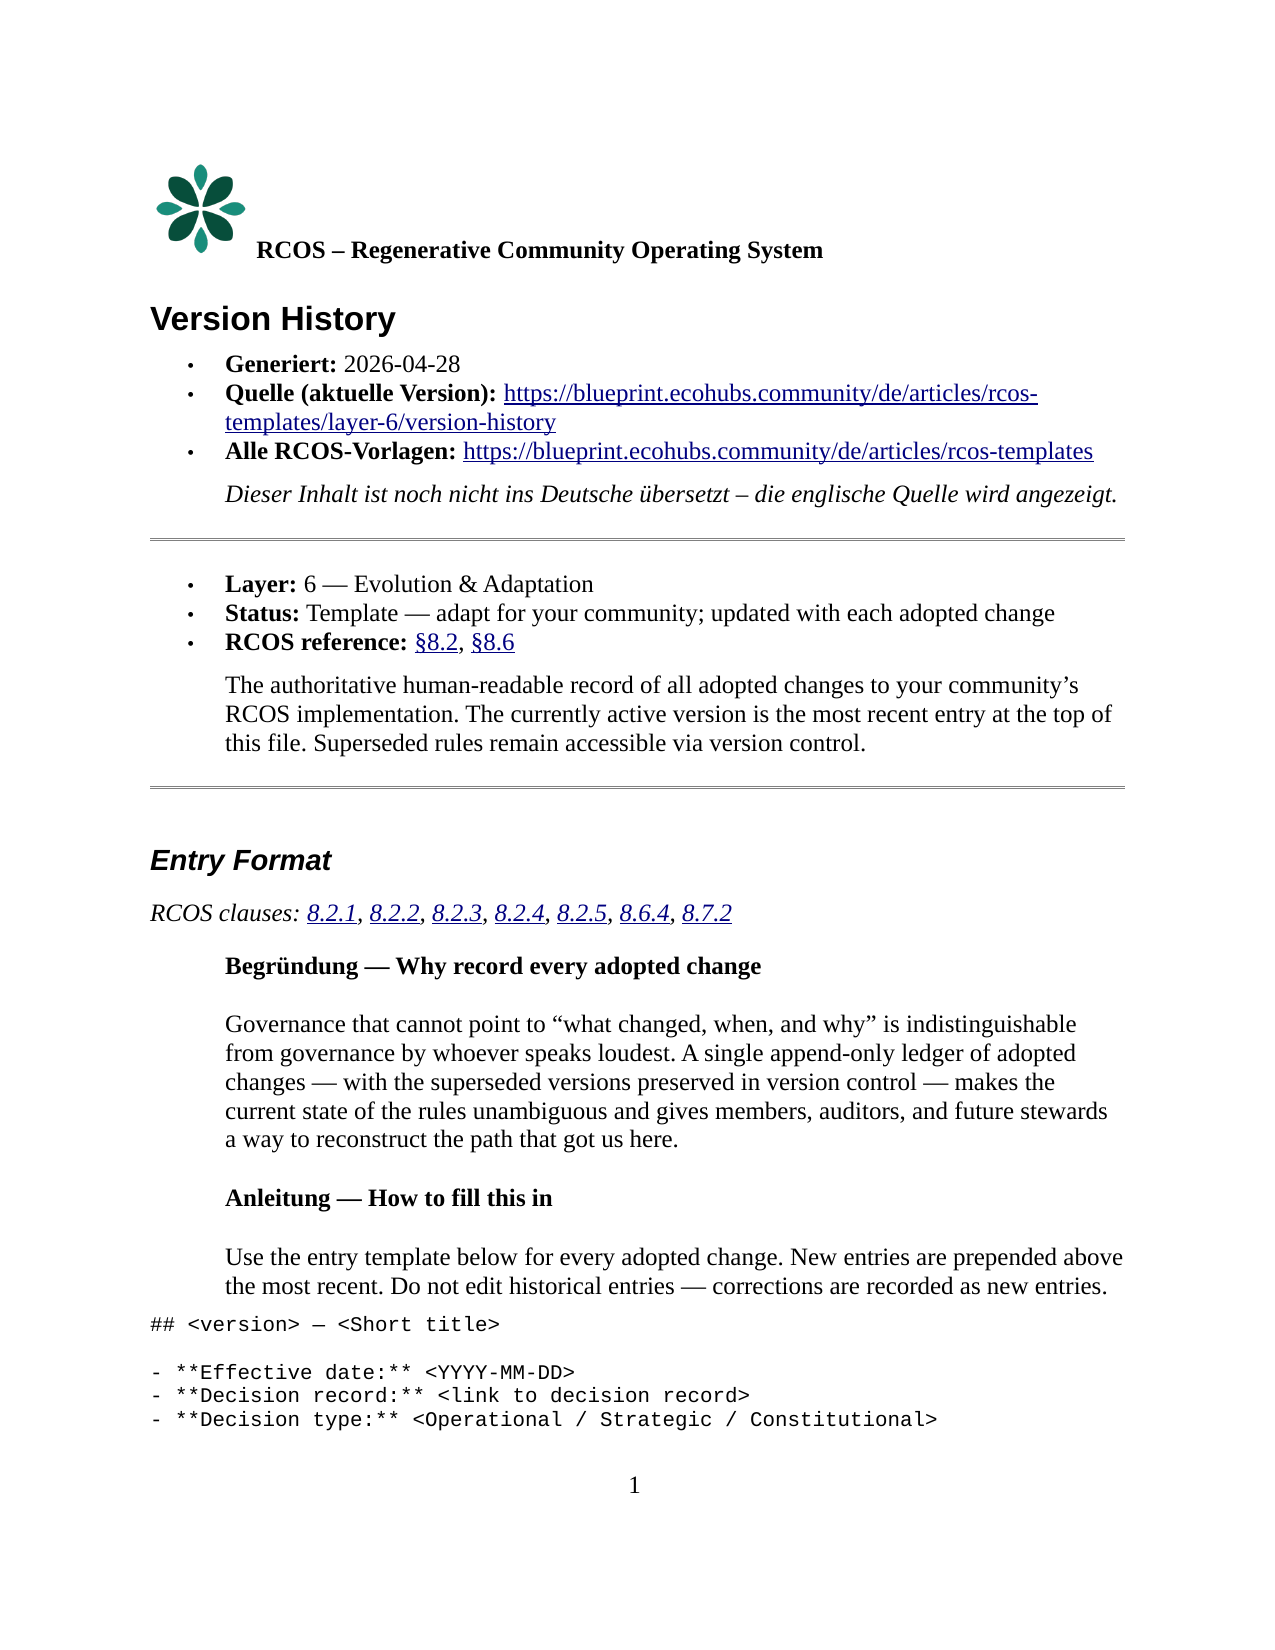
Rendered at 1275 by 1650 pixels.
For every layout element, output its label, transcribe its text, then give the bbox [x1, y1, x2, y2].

list Alle RCOS-Vorlagen: https://blueprint.ecohubs.community/de/articles/rcos-templates [187, 436, 1125, 464]
text RCOS clauses: 8.2.1, 8.2.2, 8.2.3, 8.2.4, 8.2.5, 8.6.4, 8.7.2 [150, 898, 1125, 927]
text - **Decision type:** <Operational / Strategic / Constitutional> [150, 1409, 1125, 1433]
text Use the entry template below for every adopted change. New entries are prepended above the most recent. Do not edit historical entries — corrections are recorded as new entries. [225, 1242, 1125, 1299]
text Begründung — Why record every adopted change [225, 951, 1125, 979]
picture [150, 158, 251, 259]
list Status: Template — adapt for your community; updated with each adopted change [187, 598, 1125, 627]
text - **Decision record:** <link to decision record> [150, 1385, 1125, 1409]
subtitle Version History [150, 298, 1125, 337]
list Layer: 6 — Evolution & Adaptation [187, 569, 1125, 598]
text The authoritative human-readable record of all adopted changes to your community’s RCOS implementation. The currently active version is the most recent entry at the top of this file. Superseded rules remain accessible via version control. [225, 671, 1125, 757]
list Quelle (aktuelle Version): https://blueprint.ecohubs.community/de/articles/rcos-templates/layer-6/version-history [187, 378, 1125, 436]
text RCOS – Regenerative Community Operating System [150, 159, 1125, 264]
list Generiert: 2026-04-28 [187, 349, 1125, 378]
text - **Effective date:** <YYYY-MM-DD> [150, 1362, 1125, 1385]
text Anleitung — How to fill this in [225, 1183, 1125, 1212]
text Dieser Inhalt ist noch nicht ins Deutsche übersetzt – die englische Quelle wird angezeigt. [225, 479, 1125, 508]
text Governance that cannot point to “what changed, when, and why” is indistinguishable from governance by whoever speaks loudest. A single append-only ledger of adopted changes — with the superseded versions preserved in version control — makes the current state of the rules unambiguous and gives members, auditors, and future stewards a way to reconstruct the path that got us here. [225, 1009, 1125, 1153]
text ## <version> — <Short title> [150, 1314, 1125, 1338]
list RCOS reference: §8.2, §8.6 [187, 627, 1125, 656]
subtitle Entry Format [150, 843, 1125, 877]
